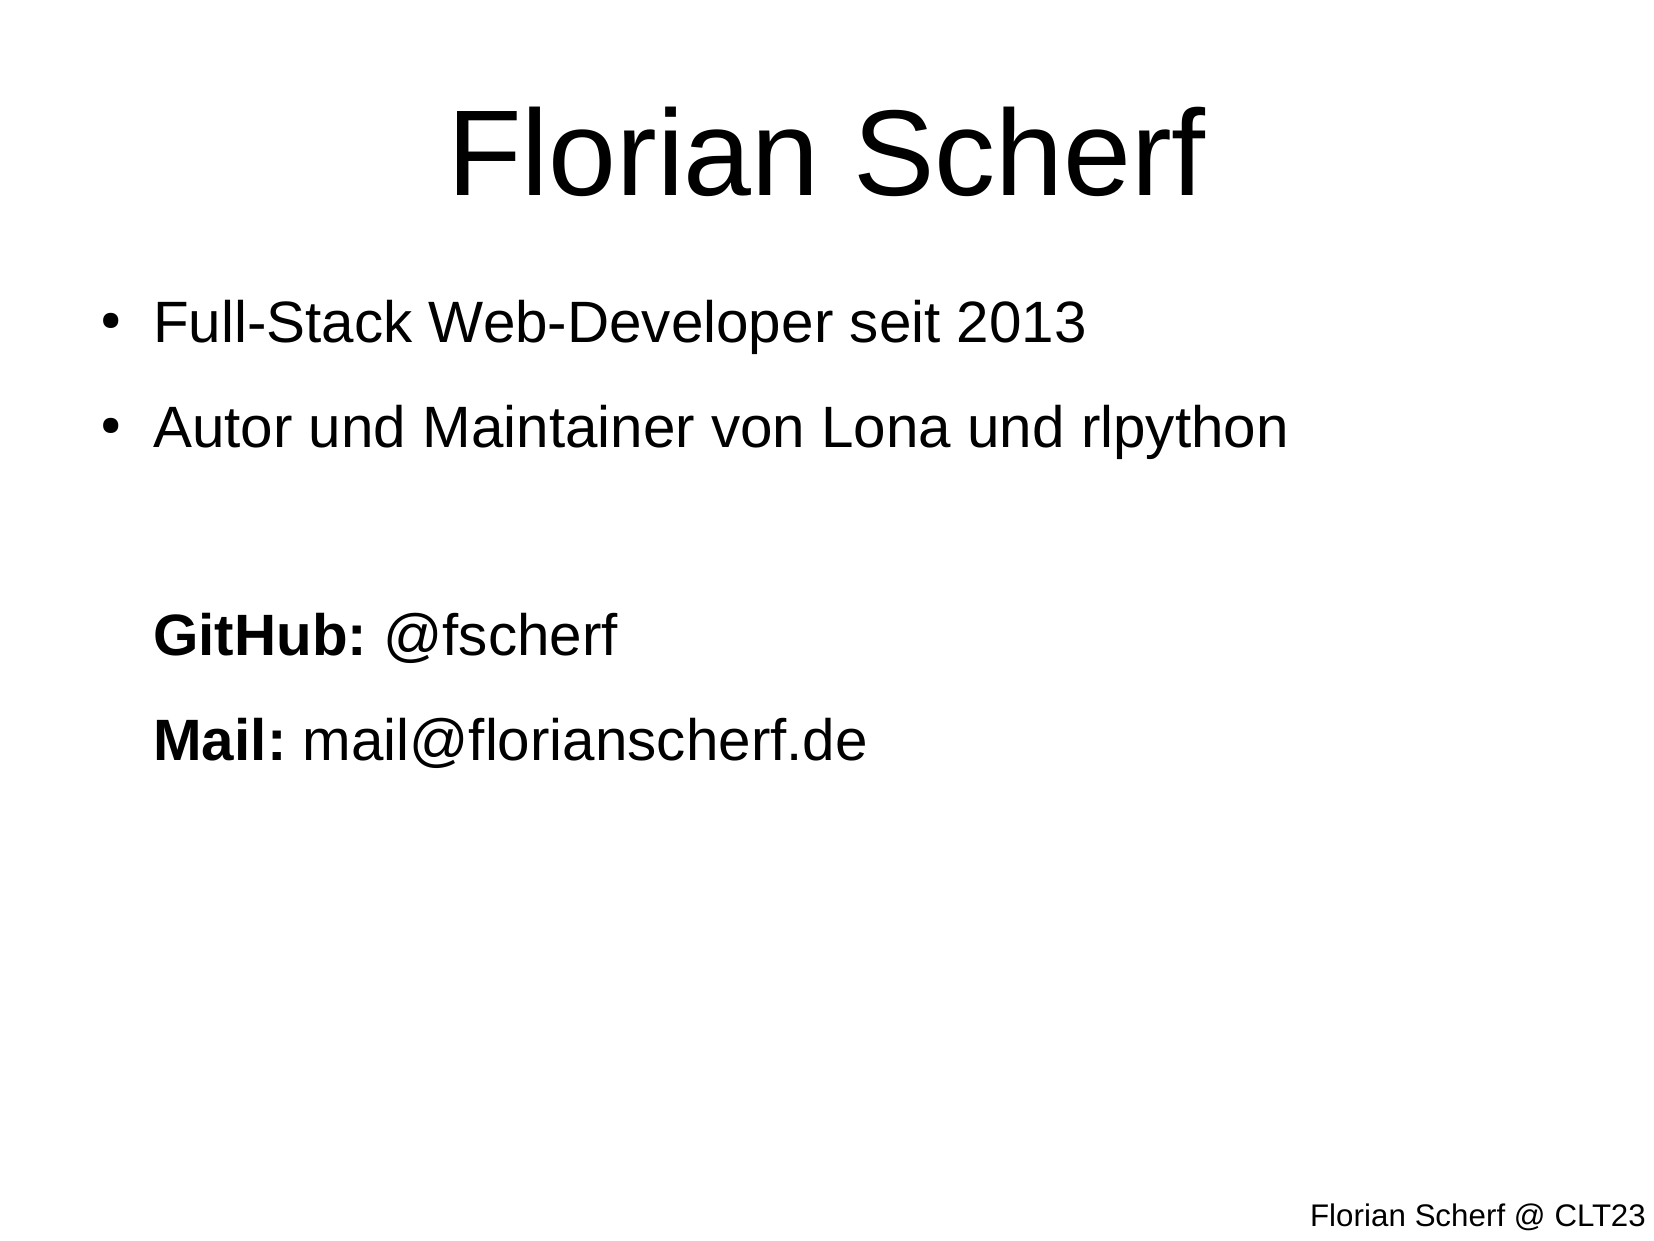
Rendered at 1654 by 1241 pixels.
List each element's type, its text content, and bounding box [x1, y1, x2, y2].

title Florian Scherf [82, 49, 1571, 257]
list Florian Scherf @ CLT23 [1239, 1197, 1654, 1241]
list Full-Stack Web-Developer seit 2013 Autor und Maintainer von Lona und rlpython GitHub: @fscherf Mail: mail@florianscherf.de [82, 290, 1571, 1010]
